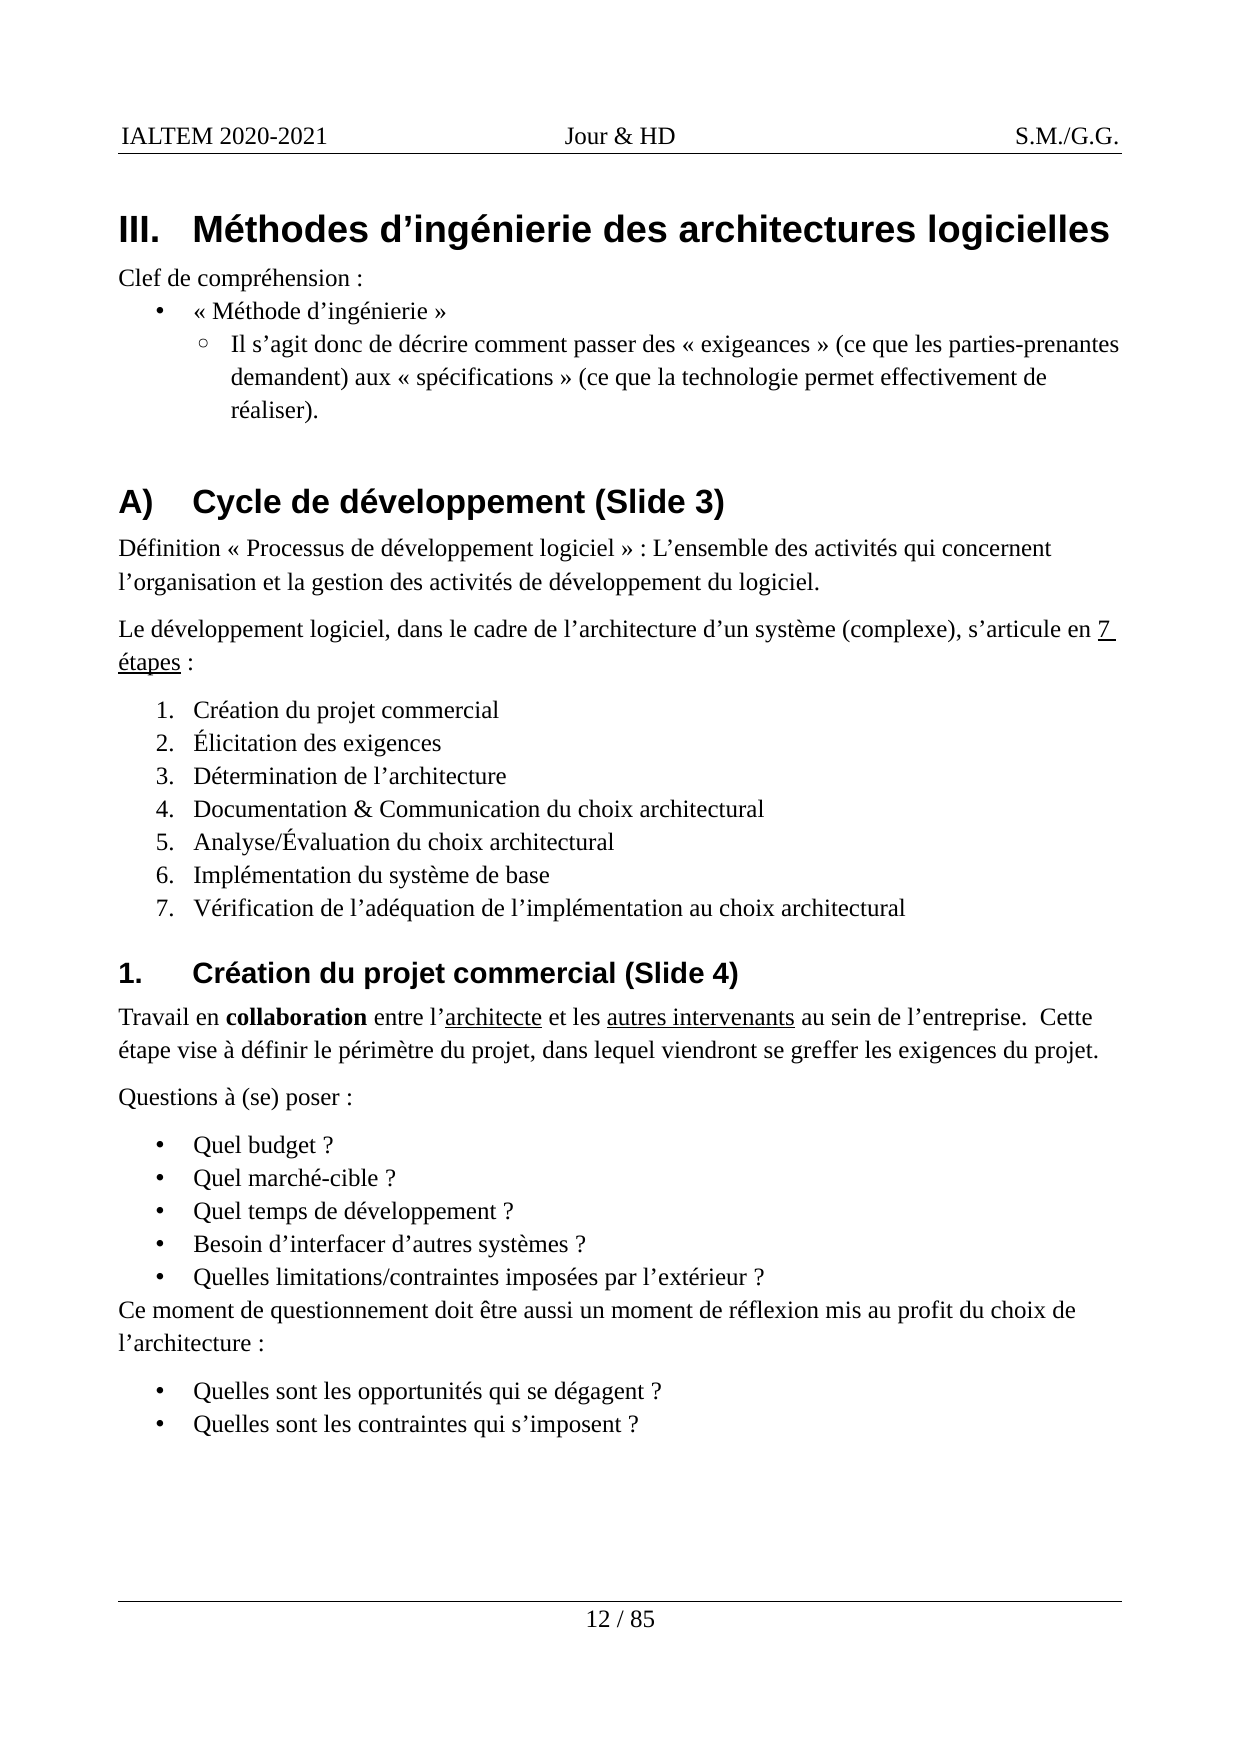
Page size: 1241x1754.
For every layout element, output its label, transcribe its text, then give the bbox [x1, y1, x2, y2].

list Quelles limitations/contraintes imposées par l’extérieur ? [156, 1262, 1122, 1291]
list Analyse/Évaluation du choix architectural [156, 827, 1122, 856]
text Ce moment de questionnement doit être aussi un moment de réflexion mis au profit du choix de l’architecture : [118, 1295, 1122, 1357]
subtitle Méthodes d’ingénierie des architectures logicielles [118, 207, 1122, 251]
text Le développement logiciel, dans le cadre de l’architecture d’un système (complexe), s’articule en 7 étapes : [118, 614, 1122, 676]
list Création du projet commercial [156, 695, 1122, 723]
list Vérification de l’adéquation de l’implémentation au choix architectural [156, 893, 1122, 922]
list Documentation & Communication du choix architectural [156, 794, 1122, 823]
list Quel marché-cible ? [156, 1163, 1122, 1192]
text Questions à (se) poser : [118, 1082, 1122, 1111]
list Implémentation du système de base [156, 860, 1122, 889]
text Définition « Processus de développement logiciel » : L’ensemble des activités qui concernent l’organisation et la gestion des activités de développement du logiciel. [118, 533, 1122, 595]
list « Méthode d’ingénierie » [156, 296, 1122, 325]
list Quelles sont les contraintes qui s’imposent ? [156, 1409, 1122, 1437]
list Quelles sont les opportunités qui se dégagent ? [156, 1376, 1122, 1404]
list Quel temps de développement ? [156, 1196, 1122, 1225]
subtitle Création du projet commercial (Slide 4) [118, 956, 1122, 989]
list Besoin d’interfacer d’autres systèmes ? [156, 1229, 1122, 1258]
subtitle Cycle de développement (Slide 3) [118, 482, 1122, 521]
list Élicitation des exigences [156, 728, 1122, 757]
list Détermination de l’architecture [156, 761, 1122, 789]
list Quel budget ? [156, 1130, 1122, 1159]
list Il s’agit donc de décrire comment passer des « exigeances » (ce que les parties-prenantes demandent) aux « spécifications » (ce que la technologie permet effectivement de réaliser). [193, 329, 1122, 424]
text Clef de compréhension : [118, 263, 1122, 292]
text Travail en collaboration entre l’architecte et les autres intervenants au sein de l’entreprise. Cette étape vise à définir le périmètre du projet, dans lequel viendront se greffer les exigences du projet. [118, 1002, 1122, 1063]
